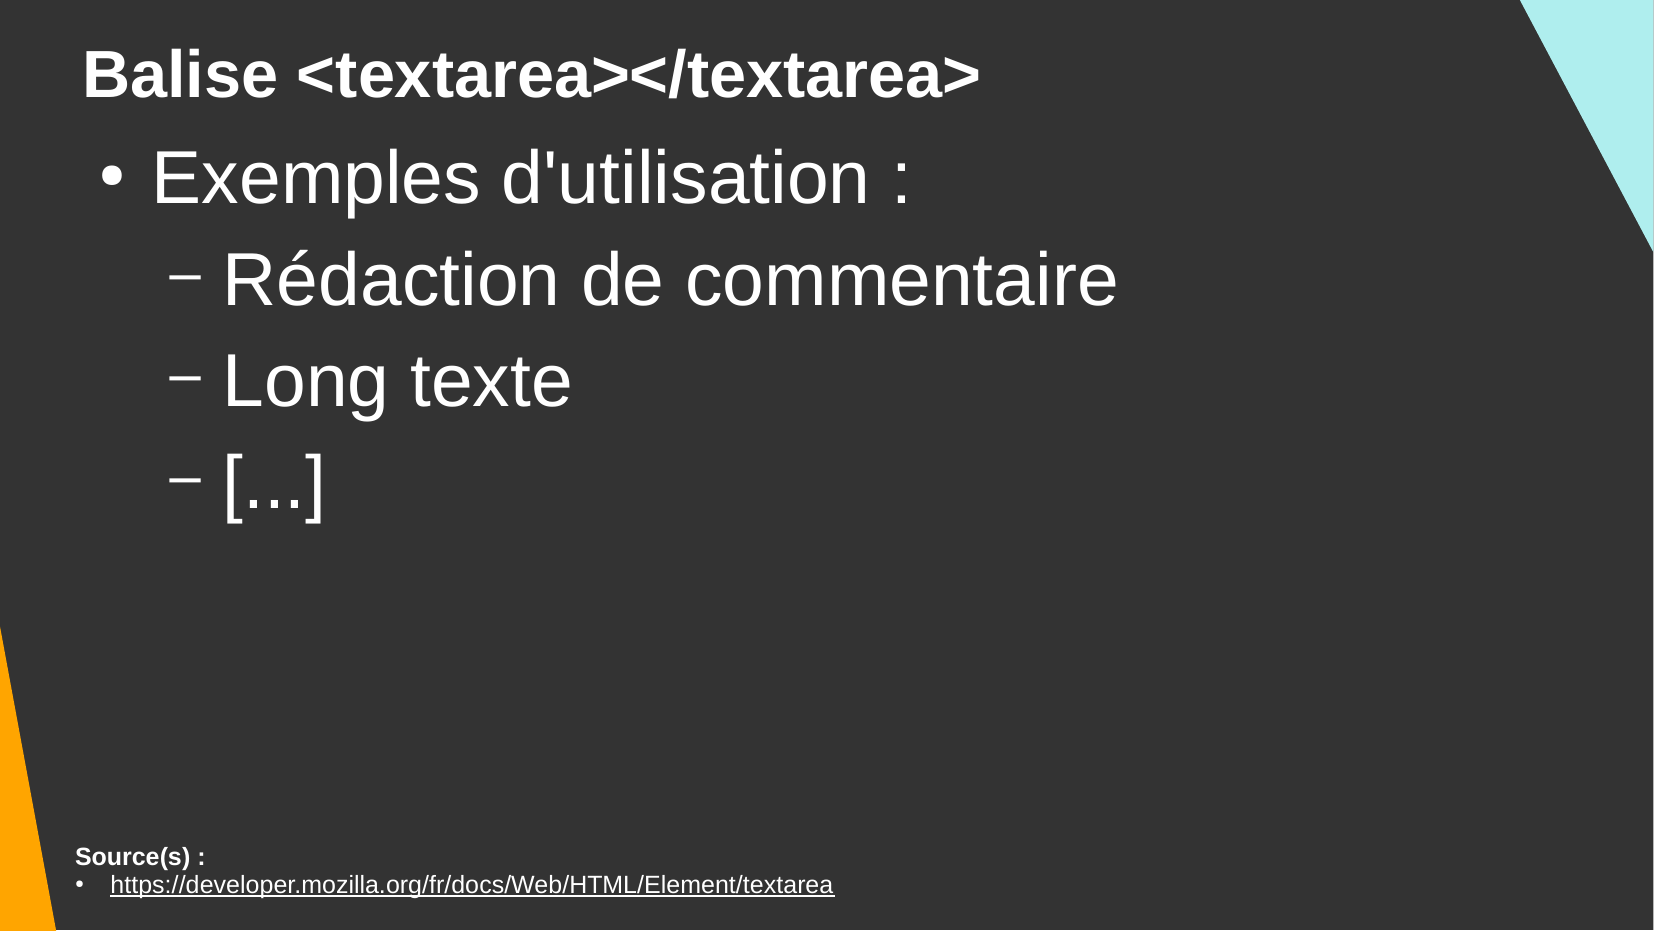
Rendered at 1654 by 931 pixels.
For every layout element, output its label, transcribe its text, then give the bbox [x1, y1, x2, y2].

list Exemples d'utilisation : Rédaction de commentaire Long texte [...] [80, 135, 1605, 798]
text_box Source(s) : https://developer.mozilla.org/fr/docs/Web/HTML/Element/textarea [60, 835, 1546, 907]
title Balise <textarea></textarea> [82, 37, 1571, 114]
text_box [1519, 0, 1654, 254]
text_box [0, 626, 57, 931]
